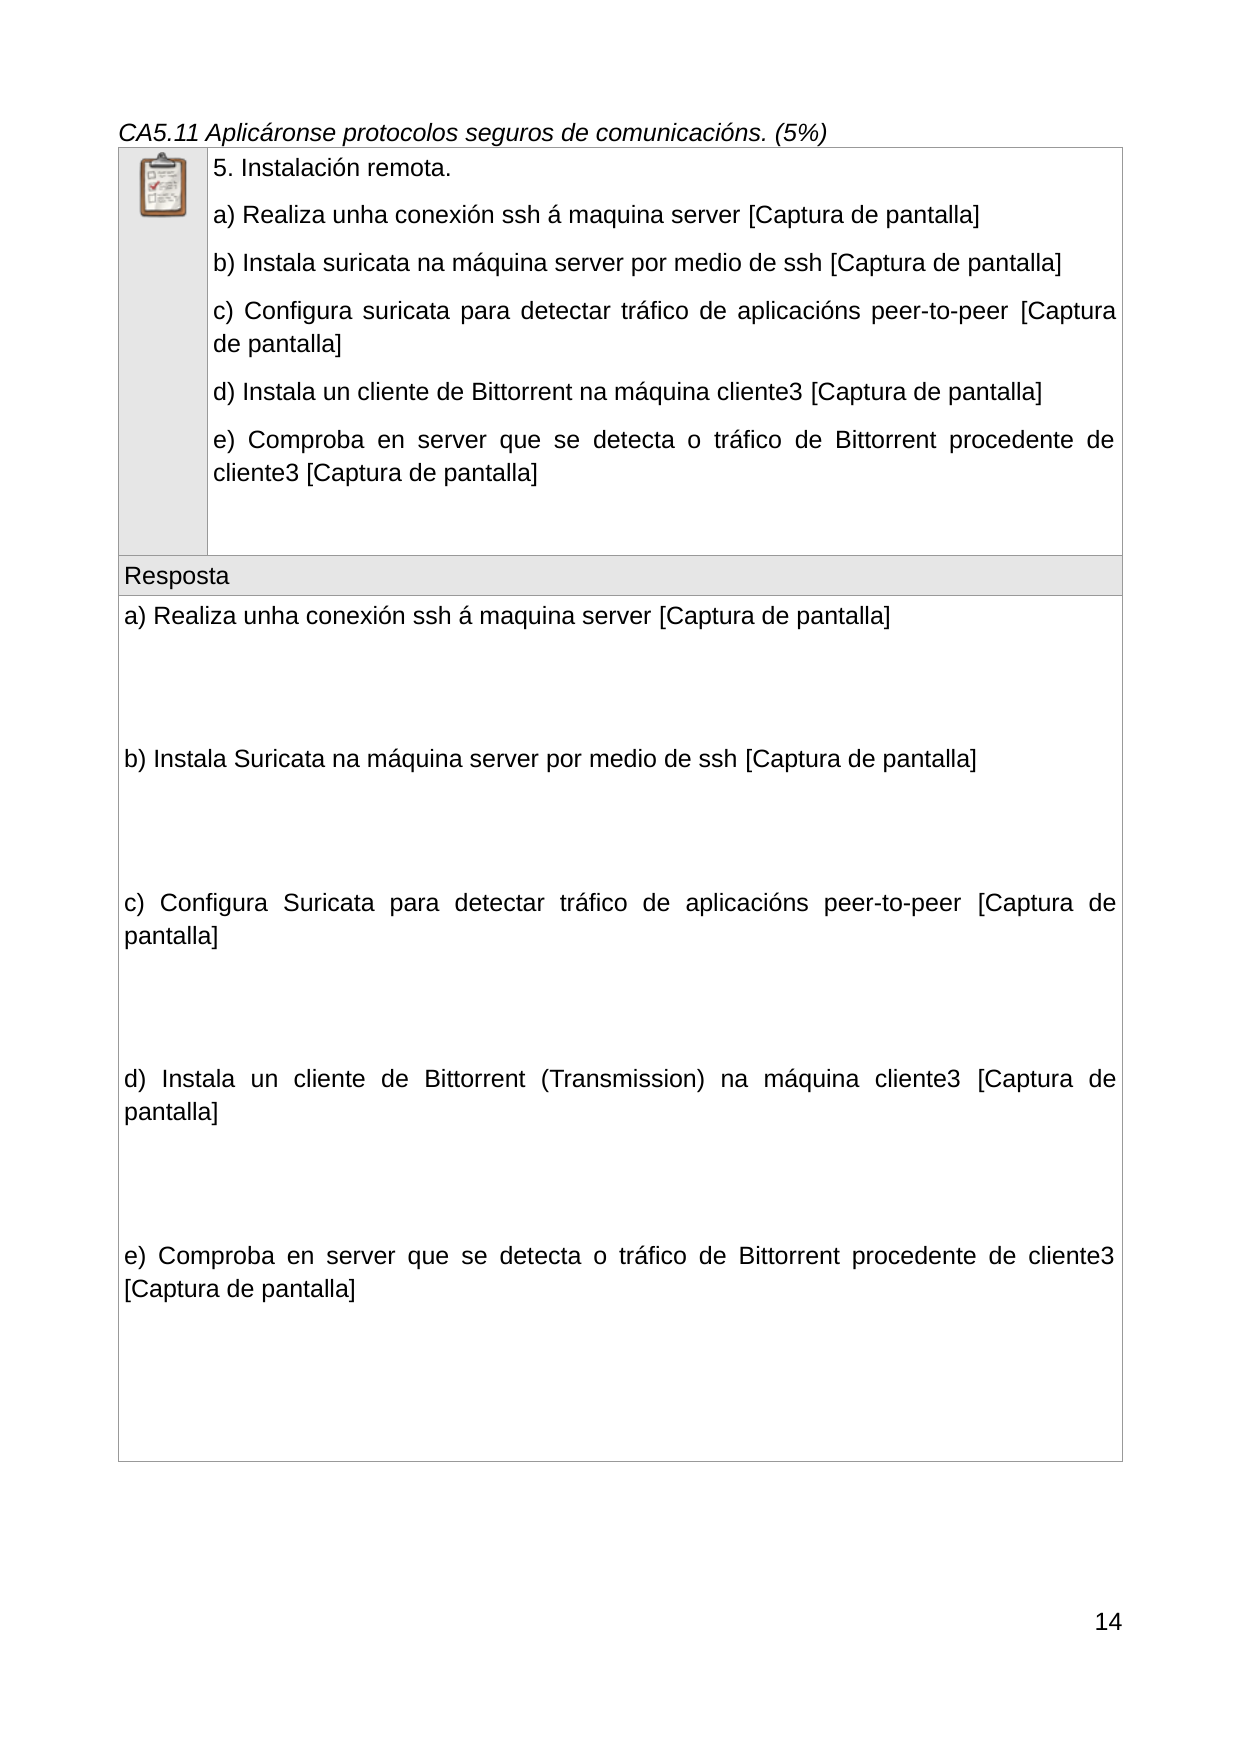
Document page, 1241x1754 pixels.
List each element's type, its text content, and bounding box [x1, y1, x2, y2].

table_header 5. Instalación remota. a) Realiza unha conexión ssh á maquina server [Captura de pantalla] b) Instala suricata na máquina server por medio de ssh [Captura de pantalla] c) Configura suricata para detectar tráfico de aplicacións peer-to-peer [Captura de pantalla] d) Instala un cliente de Bittorrent na máquina cliente3 [Captura de pantalla] e) Comproba en server que se detecta o tráfico de Bittorrent procedente de cliente3 [Captura de pantalla] [208, 148, 1122, 555]
text CA5.11 Aplicáronse protocolos seguros de comunicacións. (5%) [118, 118, 1122, 147]
table_cell Resposta [119, 556, 1122, 595]
table_header [119, 148, 207, 555]
picture [130, 152, 195, 218]
table_cell a) Realiza unha conexión ssh á maquina server [Captura de pantalla] b) Instala Suricata na máquina server por medio de ssh [Captura de pantalla] c) Configura Suricata para detectar tráfico de aplicacións peer-to-peer [Captura de pantalla] d) Instala un cliente de Bittorrent (Transmission) na máquina cliente3 [Captura de pantalla] e) Comproba en server que se detecta o tráfico de Bittorrent procedente de cliente3 [Captura de pantalla] [119, 596, 1122, 1461]
